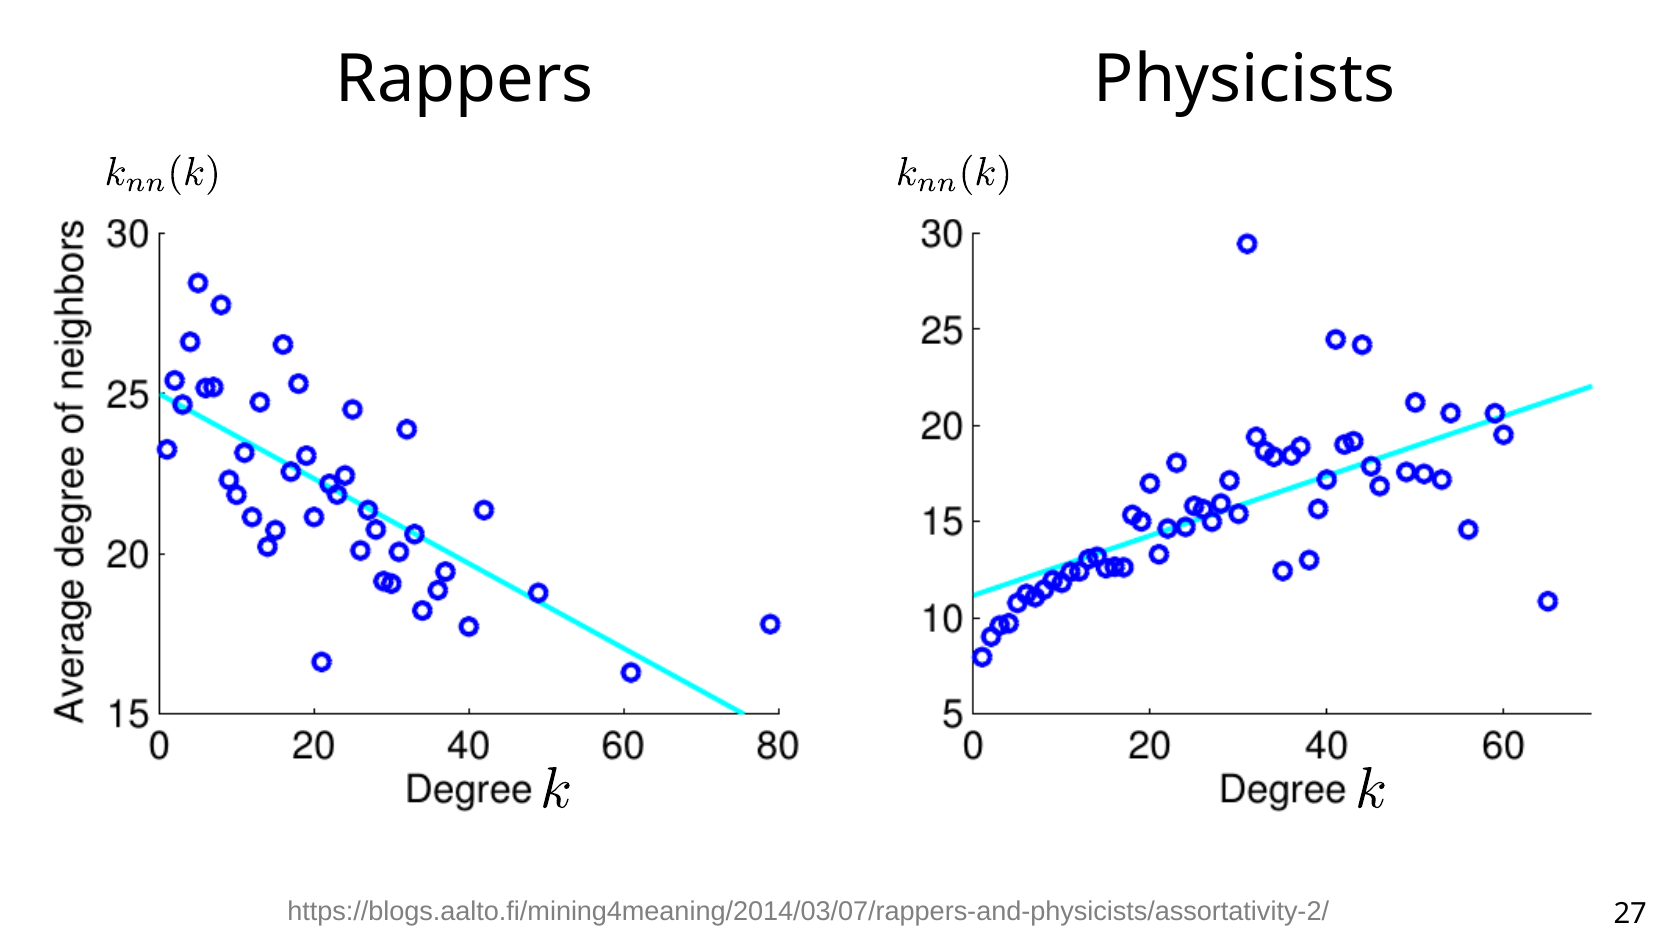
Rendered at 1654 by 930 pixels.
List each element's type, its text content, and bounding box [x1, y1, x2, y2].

title Rappers [105, 1, 826, 151]
text_box https://blogs.aalto.fi/mining4meaning/2014/03/07/rappers-and-physicists/assortativity-2/ [75, 888, 1549, 930]
text_box [540, 767, 573, 809]
text_box [104, 154, 221, 195]
title Physicists [870, 1, 1621, 151]
text_box [1354, 767, 1388, 809]
text_box [895, 154, 1013, 196]
picture [40, 219, 1606, 815]
